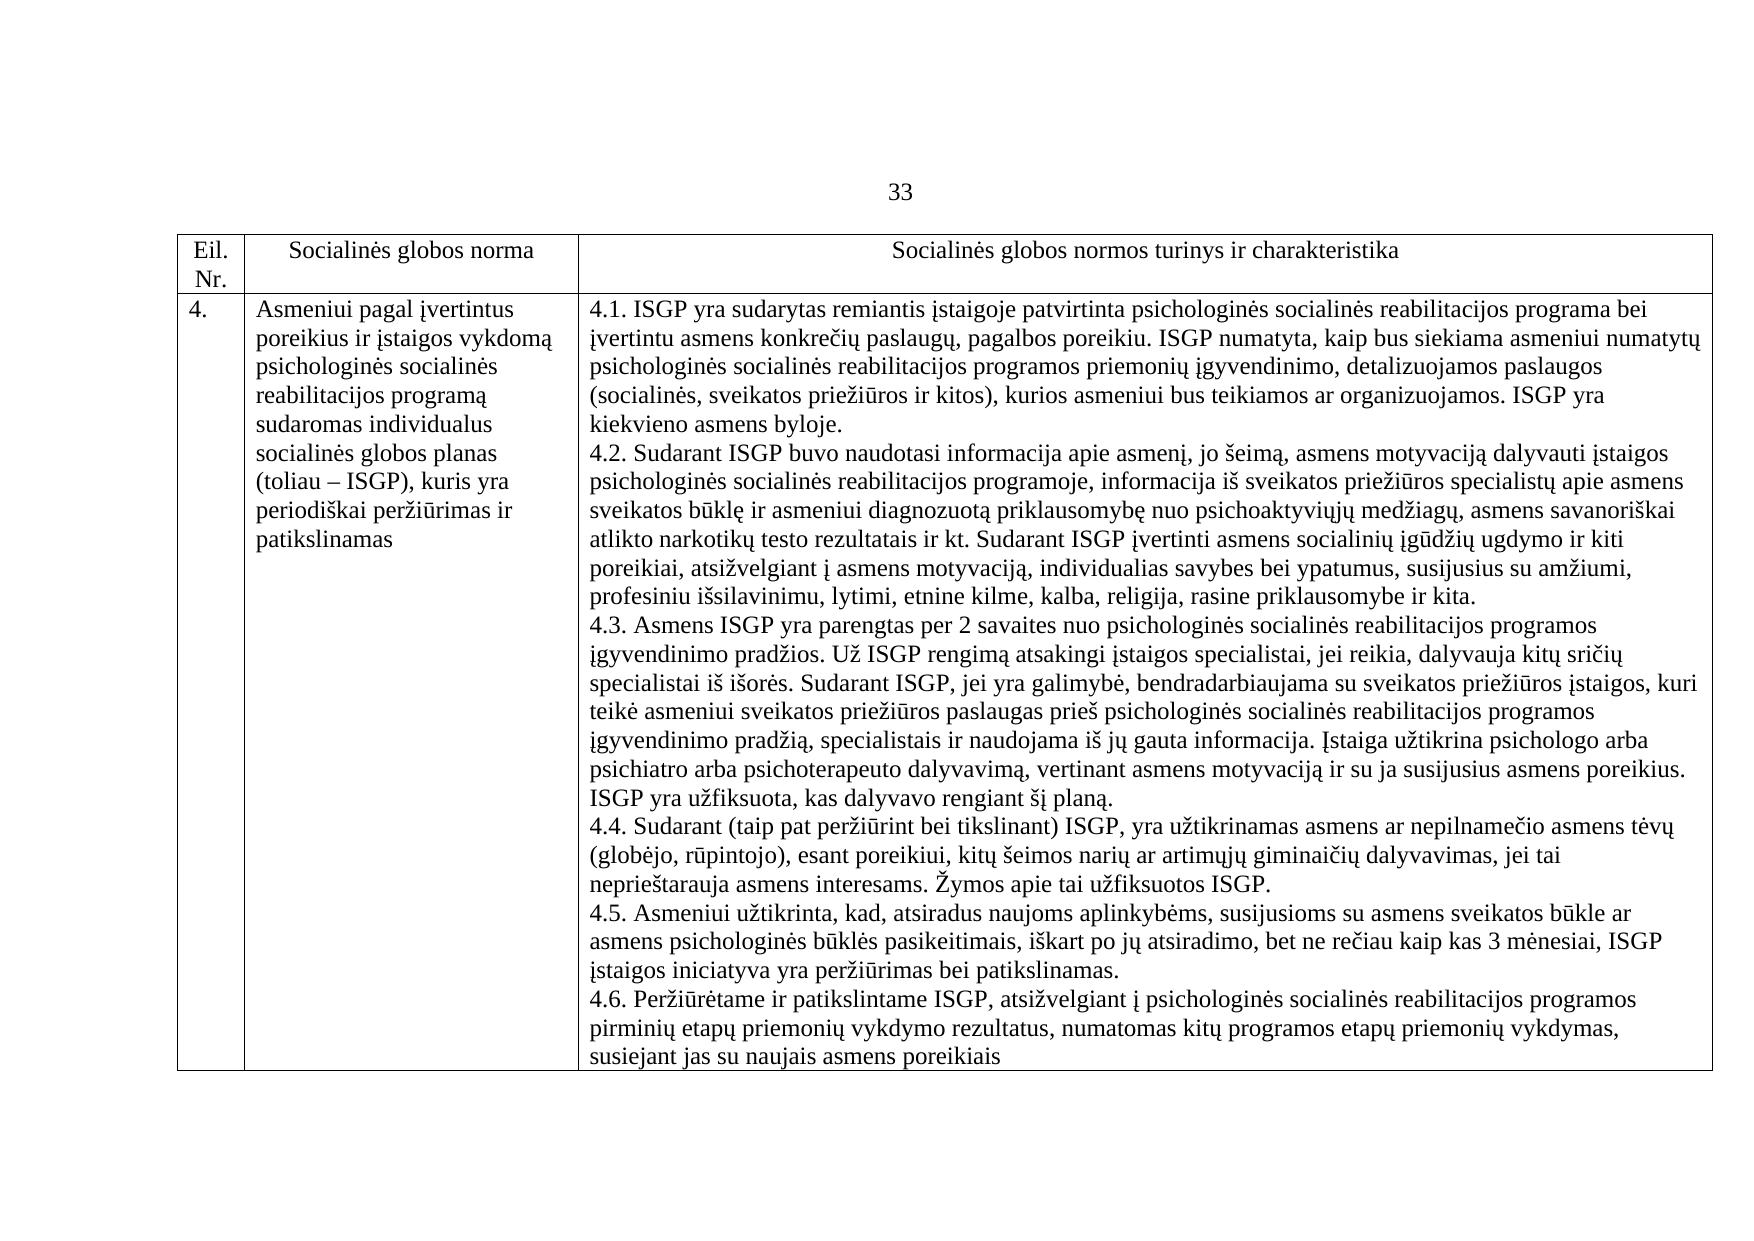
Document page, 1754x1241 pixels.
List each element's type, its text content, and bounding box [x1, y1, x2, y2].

table_header Socialinės globos norma [245, 235, 578, 293]
table_header Eil. Nr. [178, 235, 244, 293]
table_cell 4. [178, 294, 244, 1070]
table_header Socialinės globos normos turinys ir charakteristika [579, 235, 1712, 293]
table_cell 4.1. ISGP yra sudarytas remiantis įstaigoje patvirtinta psichologinės socialinės reabilitacijos programa bei įvertintu asmens konkrečių paslaugų, pagalbos poreikiu. ISGP numatyta, kaip bus siekiama asmeniui numatytų psichologinės socialinės reabilitacijos programos priemonių įgyvendinimo, detalizuojamos paslaugos (socialinės, sveikatos priežiūros ir kitos), kurios asmeniui bus teikiamos ar organizuojamos. ISGP yra kiekvieno asmens byloje. 4.2. Sudarant ISGP buvo naudotasi informacija apie asmenį, jo šeimą, asmens motyvaciją dalyvauti įstaigos psichologinės socialinės reabilitacijos programoje, informacija iš sveikatos priežiūros specialistų apie asmens sveikatos būklę ir asmeniui diagnozuotą priklausomybę nuo psichoaktyviųjų medžiagų, asmens savanoriškai atlikto narkotikų testo rezultatais ir kt. Sudarant ISGP įvertinti asmens socialinių įgūdžių ugdymo ir kiti poreikiai, atsižvelgiant į asmens motyvaciją, individualias savybes bei ypatumus, susijusius su amžiumi, profesiniu išsilavinimu, lytimi, etnine kilme, kalba, religija, rasine priklausomybe ir kita. 4.3. Asmens ISGP yra parengtas per 2 savaites nuo psichologinės socialinės reabilitacijos programos įgyvendinimo pradžios. Už ISGP rengimą atsakingi įstaigos specialistai, jei reikia, dalyvauja kitų sričių specialistai iš išorės. Sudarant ISGP, jei yra galimybė, bendradarbiaujama su sveikatos priežiūros įstaigos, kuri teikė asmeniui sveikatos priežiūros paslaugas prieš psichologinės socialinės reabilitacijos programos įgyvendinimo pradžią, specialistais ir naudojama iš jų gauta informacija. Įstaiga užtikrina psichologo arba psichiatro arba psichoterapeuto dalyvavimą, vertinant asmens motyvaciją ir su ja susijusius asmens poreikius. ISGP yra užfiksuota, kas dalyvavo rengiant šį planą. 4.4. Sudarant (taip pat peržiūrint bei tikslinant) ISGP, yra užtikrinamas asmens ar nepilnamečio asmens tėvų (globėjo, rūpintojo), esant poreikiui, kitų šeimos narių ar artimųjų giminaičių dalyvavimas, jei tai neprieštarauja asmens interesams. Žymos apie tai užfiksuotos ISGP. 4.5. Asmeniui užtikrinta, kad, atsiradus naujoms aplinkybėms, susijusioms su asmens sveikatos būkle ar asmens psichologinės būklės pasikeitimais, iškart po jų atsiradimo, bet ne rečiau kaip kas 3 mėnesiai, ISGP įstaigos iniciatyva yra peržiūrimas bei patikslinamas. 4.6. Peržiūrėtame ir patikslintame ISGP, atsižvelgiant į psichologinės socialinės reabilitacijos programos pirminių etapų priemonių vykdymo rezultatus, numatomas kitų programos etapų priemonių vykdymas, susiejant jas su naujais asmens poreikiais [579, 294, 1712, 1070]
table_cell Asmeniui pagal įvertintus poreikius ir įstaigos vykdomą psichologinės socialinės reabilitacijos programą sudaromas individualus socialinės globos planas (toliau – ISGP), kuris yra periodiškai peržiūrimas ir patikslinamas [245, 294, 578, 1070]
